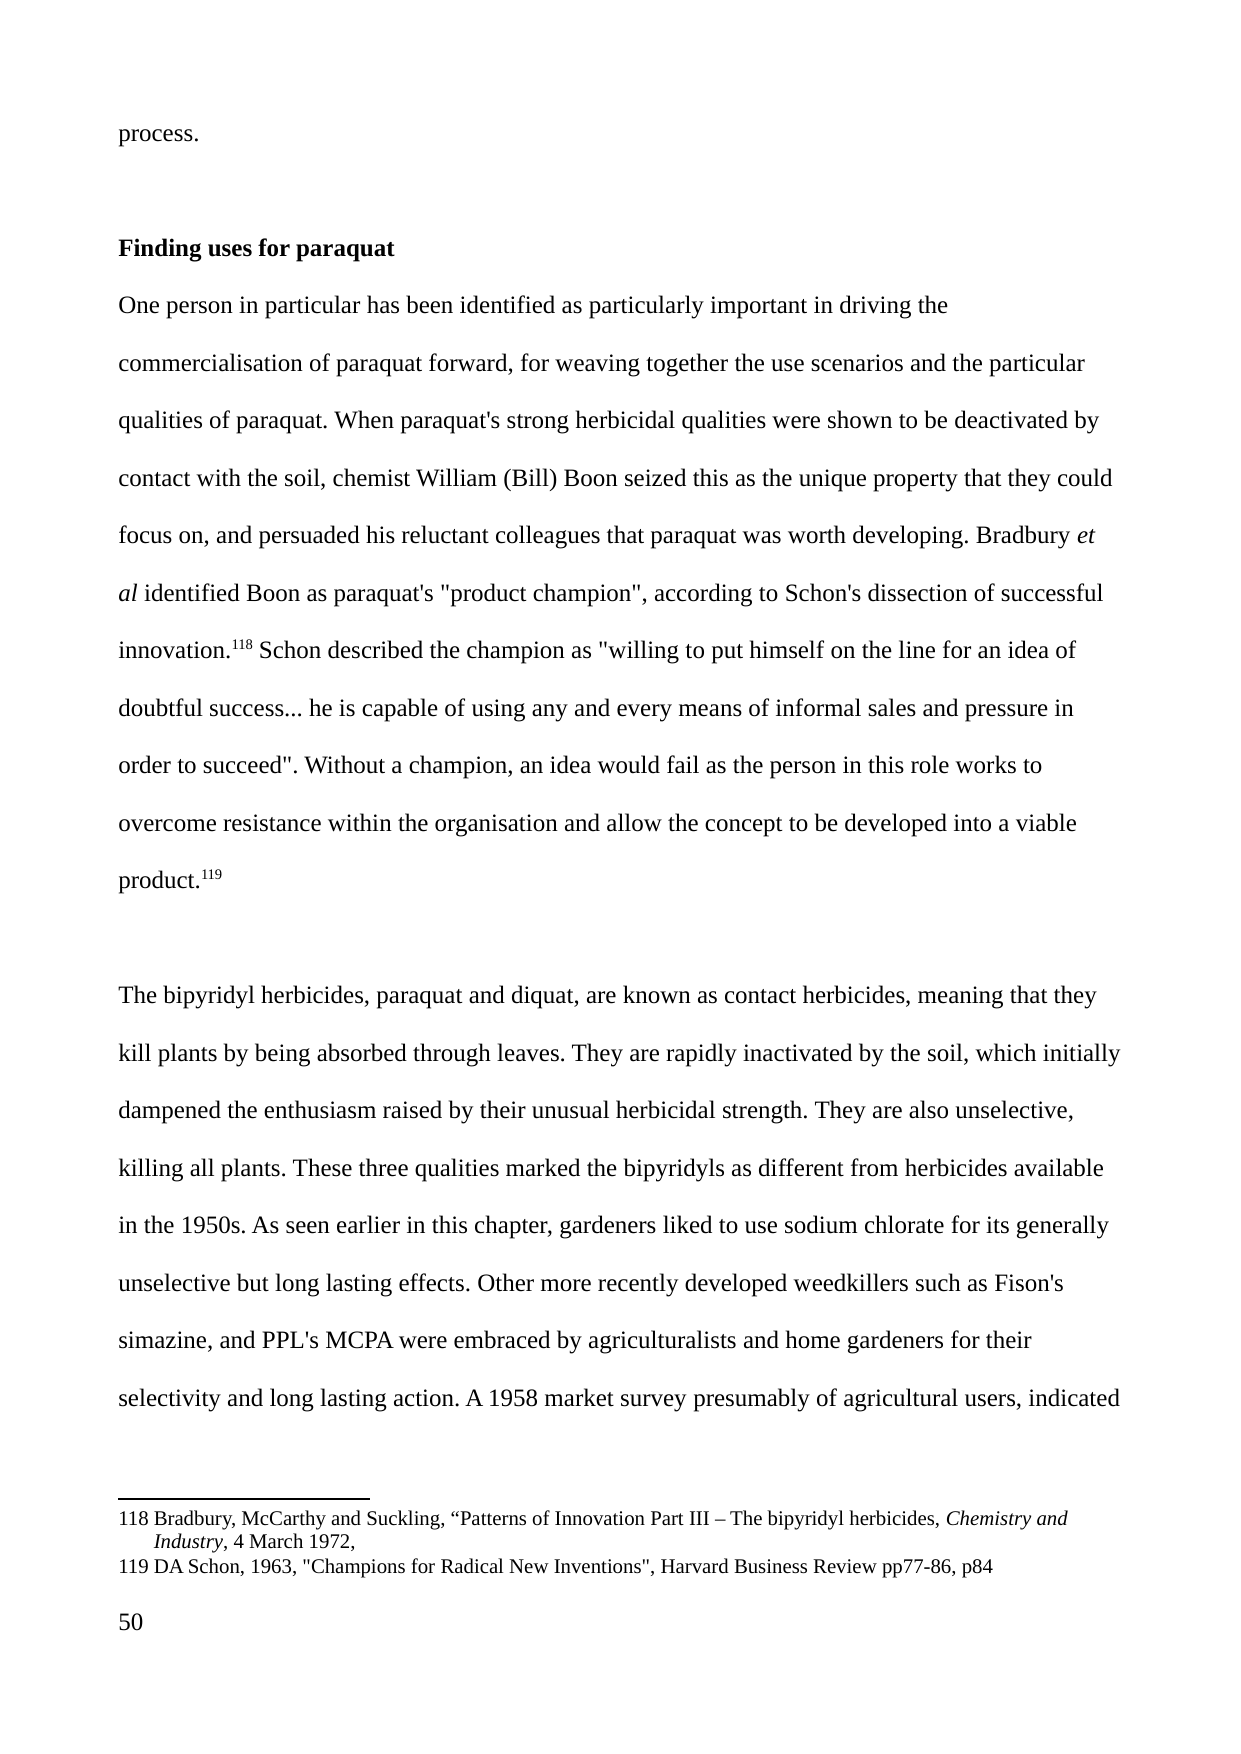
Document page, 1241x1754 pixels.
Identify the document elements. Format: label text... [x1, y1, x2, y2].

text Finding uses for paraquat [118, 233, 1122, 262]
text The bipyridyl herbicides, paraquat and diquat, are known as contact herbicides, meaning that they kill plants by being absorbed through leaves. They are rapidly inactivated by the soil, which initially dampened the enthusiasm raised by their unusual herbicidal strength. They are also unselective, killing all plants. These three qualities marked the bipyridyls as different from herbicides available in the 1950s. As seen earlier in this chapter, gardeners liked to use sodium chlorate for its generally unselective but long lasting effects. Other more recently developed weedkillers such as Fison's simazine, and PPL's MCPA were embraced by agriculturalists and home gardeners for their selectivity and long lasting action. A 1958 market survey presumably of agricultural users, indicated [118, 981, 1122, 1412]
text process. [118, 118, 1122, 147]
text DA Schon, 1963, "Champions for Radical New Inventions", Harvard Business Review pp77-86, p84 [118, 1553, 1122, 1578]
text Bradbury, McCarthy and Suckling, “Patterns of Innovation Part III – The bipyridyl herbicides, Chemistry and Industry, 4 March 1972, [118, 1505, 1122, 1553]
text One person in particular has been identified as particularly important in driving the commercialisation of paraquat forward, for weaving together the use scenarios and the particular qualities of paraquat. When paraquat's strong herbicidal qualities were shown to be deactivated by contact with the soil, chemist William (Bill) Boon seized this as the unique property that they could focus on, and persuaded his reluctant colleagues that paraquat was worth developing. Bradbury et al identified Boon as paraquat's "product champion", according to Schon's dissection of successful innovation. Schon described the champion as "willing to put himself on the line for an idea of doubtful success... he is capable of using any and every means of informal sales and pressure in order to succeed". Without a champion, an idea would fail as the person in this role works to overcome resistance within the organisation and allow the concept to be developed into a viable product. [118, 291, 1122, 894]
